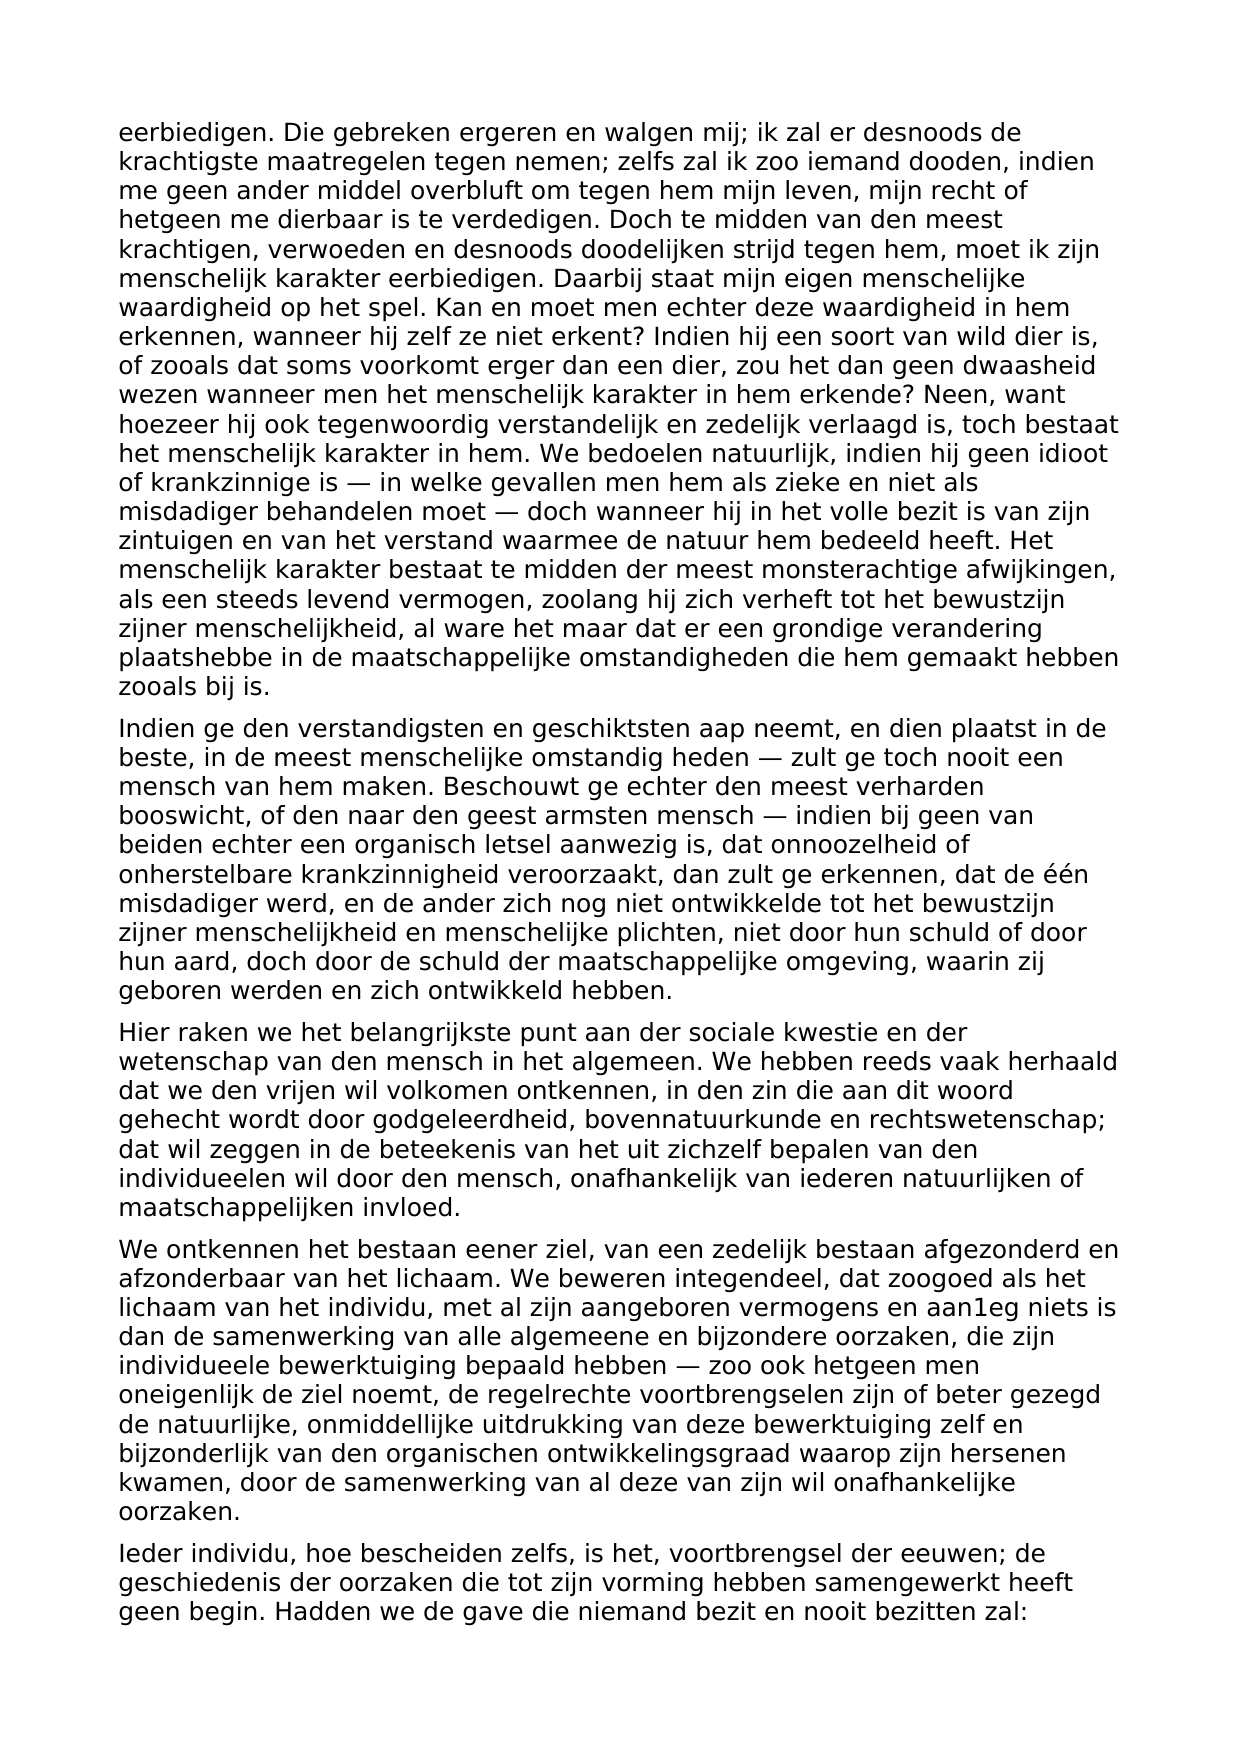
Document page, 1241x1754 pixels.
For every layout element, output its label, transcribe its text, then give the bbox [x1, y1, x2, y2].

text We ontkennen het bestaan eener ziel, van een zedelijk bestaan afgezonderd en afzonderbaar van het lichaam. We beweren integendeel, dat zoogoed als het lichaam van het individu, met al zijn aangeboren vermogens en aan1eg niets is dan de samenwerking van alle algemeene en bijzondere oorzaken, die zijn individueele bewerktuiging bepaald hebben — zoo ook hetgeen men oneigenlijk de ziel noemt, de regelrechte voortbrengselen zijn of beter gezegd de natuurlijke, onmiddellijke uitdrukking van deze bewerktuiging zelf en bijzonderlijk van den organischen ontwikkelingsgraad waarop zijn hersenen kwamen, door de samenwerking van al deze van zijn wil onafhankelijke oorzaken. [118, 1235, 1122, 1526]
text Hier raken we het belangrijkste punt aan der sociale kwestie en der wetenschap van den mensch in het algemeen. We hebben reeds vaak herhaald dat we den vrijen wil volkomen ontkennen, in den zin die aan dit woord gehecht wordt door godgeleerdheid, bovennatuurkunde en rechtswetenschap; dat wil zeggen in de beteekenis van het uit zichzelf bepalen van den individueelen wil door den mensch, onafhankelijk van iederen natuurlijken of maatschappelijken invloed. [118, 1018, 1122, 1222]
text eerbiedigen. Die gebreken ergeren en walgen mij; ik zal er desnoods de krachtigste maatregelen tegen nemen; zelfs zal ik zoo iemand dooden, indien me geen ander middel overbluft om tegen hem mijn leven, mijn recht of hetgeen me dierbaar is te verdedigen. Doch te midden van den meest krachtigen, verwoeden en desnoods doodelijken strijd tegen hem, moet ik zijn menschelijk karakter eerbiedigen. Daarbij staat mijn eigen menschelijke waardigheid op het spel. Kan en moet men echter deze waardigheid in hem erkennen, wanneer hij zelf ze niet erkent? Indien hij een soort van wild dier is, of zooals dat soms voorkomt erger dan een dier, zou het dan geen dwaasheid wezen wanneer men het menschelijk karakter in hem erkende? Neen, want hoezeer hij ook tegenwoordig verstandelijk en zedelijk verlaagd is, toch bestaat het menschelijk karakter in hem. We bedoelen natuurlijk, indien hij geen idioot of krankzinnige is — in welke gevallen men hem als zieke en niet als misdadiger behandelen moet — doch wanneer hij in het volle bezit is van zijn zintuigen en van het verstand waarmee de natuur hem bedeeld heeft. Het menschelijk karakter bestaat te midden der meest monsterachtige afwijkingen, als een steeds levend vermogen, zoolang hij zich verheft tot het bewustzijn zijner menschelijkheid, al ware het maar dat er een grondige verandering plaatshebbe in de maatschappelijke omstandigheden die hem gemaakt hebben zooals bij is. [118, 118, 1122, 701]
text Ieder individu, hoe bescheiden zelfs, is het, voortbrengsel der eeuwen; de geschiedenis der oorzaken die tot zijn vorming hebben samengewerkt heeft geen begin. Hadden we de gave die niemand bezit en nooit bezitten zal: [118, 1539, 1122, 1626]
text Indien ge den verstandigsten en geschiktsten aap neemt, en dien plaatst in de beste, in de meest menschelijke omstandig heden — zult ge toch nooit een mensch van hem maken. Beschouwt ge echter den meest verharden booswicht, of den naar den geest armsten mensch — indien bij geen van beiden echter een organisch letsel aanwezig is, dat onnoozelheid of onherstelbare krankzinnigheid veroorzaakt, dan zult ge erkennen, dat de één misdadiger werd, en de ander zich nog niet ontwikkelde tot het bewustzijn zijner menschelijkheid en menschelijke plichten, niet door hun schuld of door hun aard, doch door de schuld der maatschappelijke omgeving, waarin zij geboren werden en zich ontwikkeld hebben. [118, 714, 1122, 1006]
